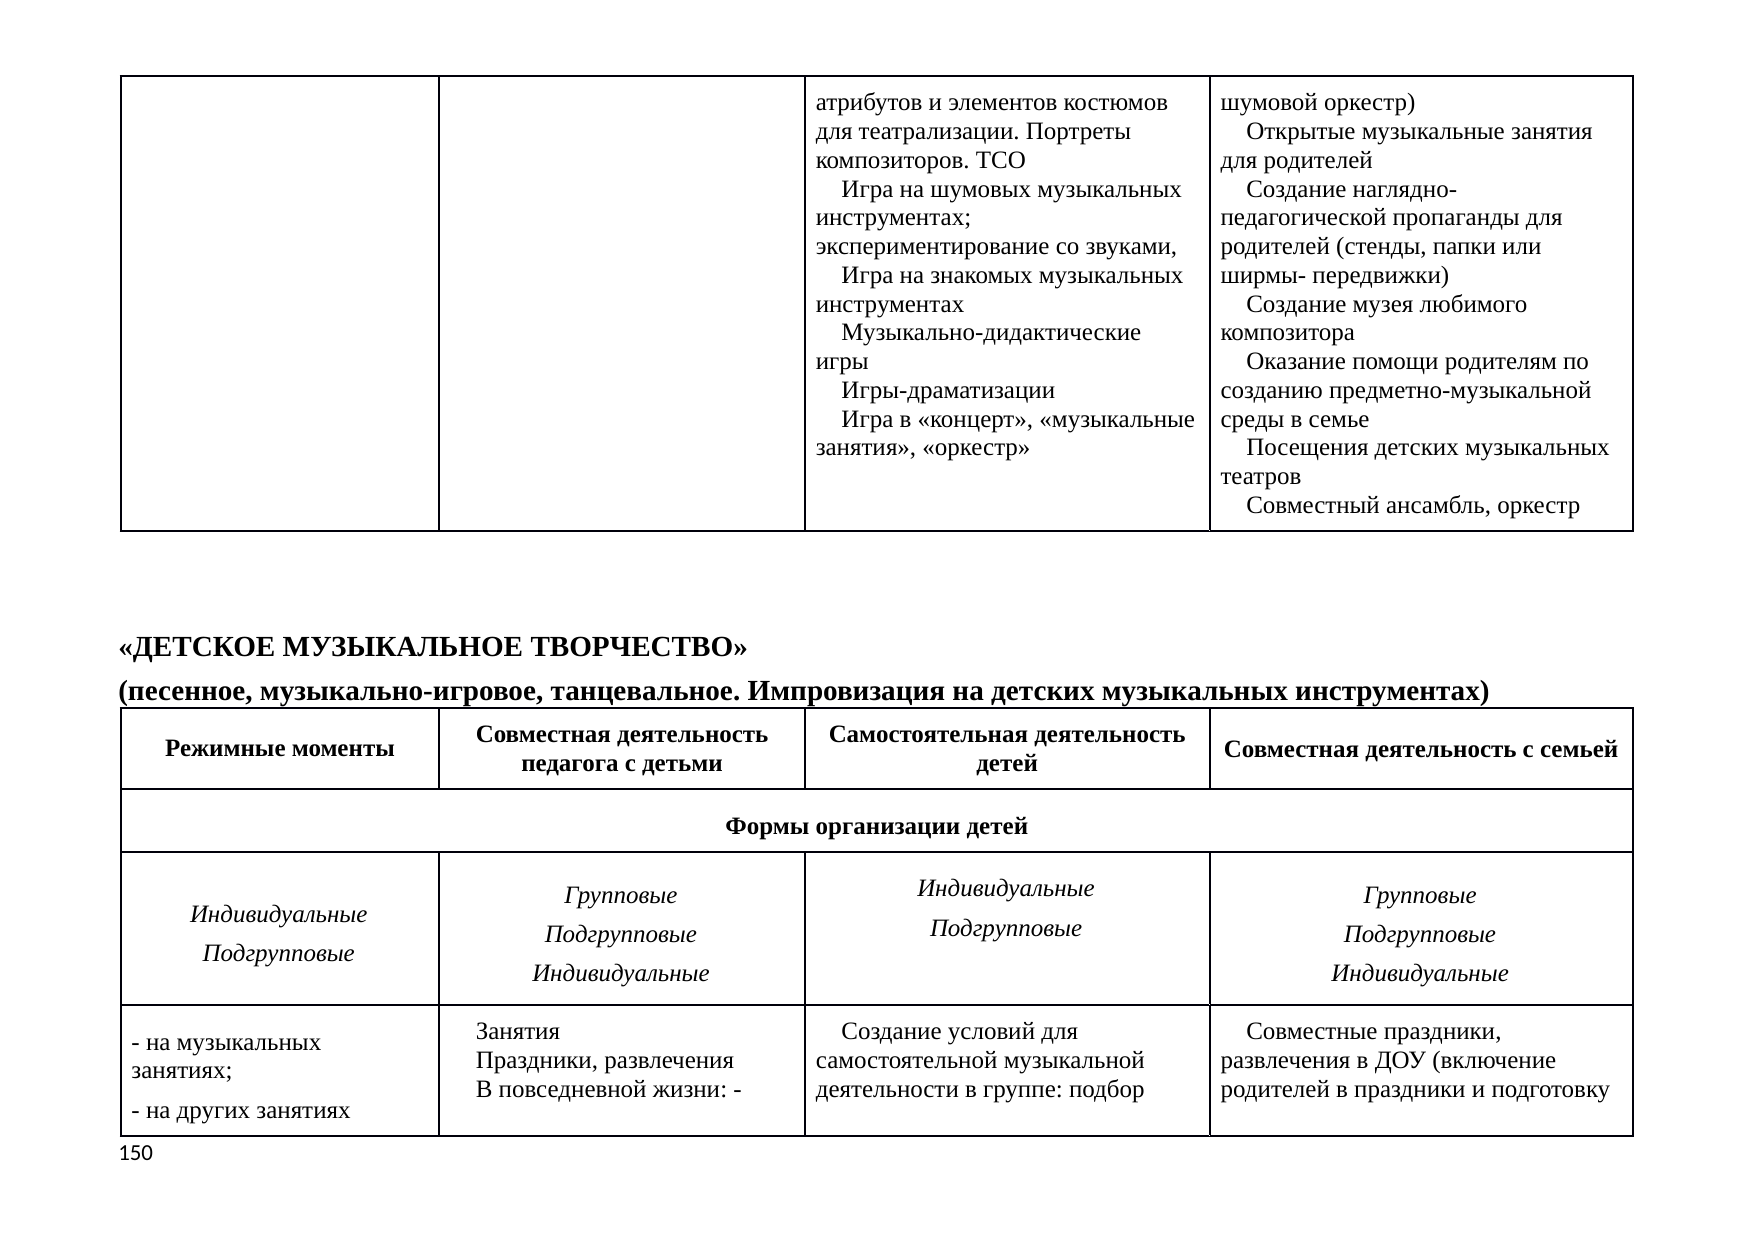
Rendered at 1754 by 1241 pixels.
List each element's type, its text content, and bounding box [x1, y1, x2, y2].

table_cell [122, 77, 438, 530]
table_cell Индивидуальные Подгрупповые [122, 853, 438, 1004]
table_cell Индивидуальные Подгрупповые [806, 853, 1209, 1004]
table_header Совместная деятельность педагога с детьми [440, 709, 804, 788]
table_cell - на музыкальных занятиях; - на других занятиях [122, 1006, 438, 1134]
table_header Режимные моменты [122, 709, 438, 788]
table_cell Групповые Подгрупповые Индивидуальные [440, 853, 804, 1004]
text «ДЕТСКОЕ МУЗЫКАЛЬНОЕ ТВОРЧЕСТВО» [118, 629, 1636, 663]
table_cell  Занятия  Праздники, развлечения  В повседневной жизни: [440, 1006, 804, 1134]
table_cell Формы организации детей [122, 790, 1632, 851]
table_cell атрибутов и элементов костюмов для театрализации. Портреты композиторов. ТСО  Игра на шумовых музыкальных инструментах; экспериментирование со звуками,  Игра на знакомых музыкальных инструментах  Музыкально-дидактические игры  Игры-драматизации  Игра в «концерт», «музыкальные занятия», «оркестр» [806, 77, 1209, 530]
table_cell  Совместные праздники, развлечения в ДОУ (включение родителей в праздники и подготовку [1211, 1006, 1632, 1134]
table_cell Групповые Подгрупповые Индивидуальные [1211, 853, 1632, 1004]
table_cell шумовой оркестр)  Открытые музыкальные занятия для родителей  Создание наглядно-педагогической пропаганды для родителей (стенды, папки или ширмы- передвижки)  Создание музея любимого композитора  Оказание помощи родителям по созданию предметно-музыкальной среды в семье  Посещения детских музыкальных театров  Совместный ансамбль, оркестр [1211, 77, 1632, 530]
table_header Самостоятельная деятельность детей [806, 709, 1209, 788]
table_cell [440, 77, 804, 530]
text (песенное, музыкально-игровое, танцевальное. Импровизация на детских музыкальных инструментах) [118, 673, 1636, 707]
table_header Совместная деятельность с семьей [1211, 709, 1632, 788]
table_cell  Создание условий для самостоятельной музыкальной деятельности в группе: подбор [806, 1006, 1209, 1134]
